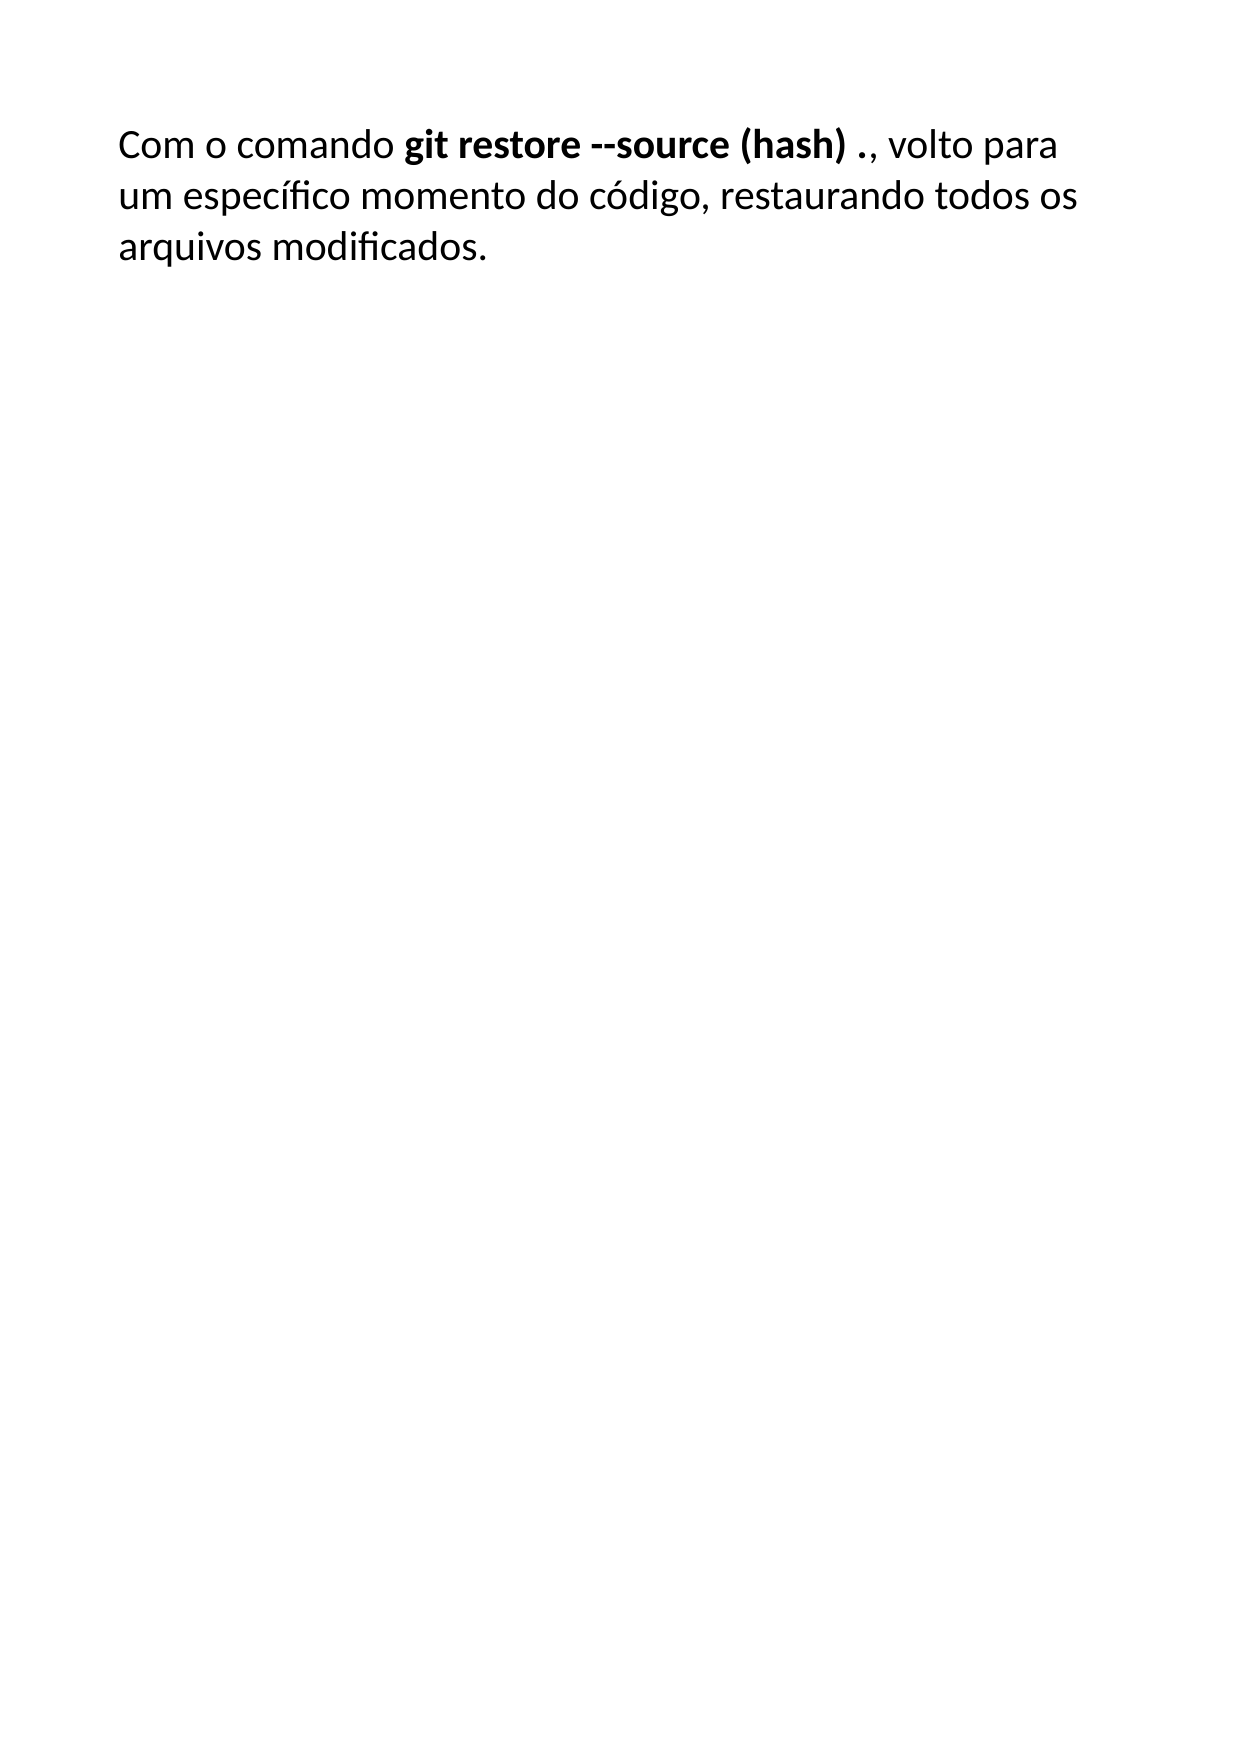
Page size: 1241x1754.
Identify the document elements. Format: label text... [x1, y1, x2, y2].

text Com o comando git restore --source (hash) ., volto para um específico momento do código, restaurando todos os arquivos modificados. [118, 118, 1122, 271]
